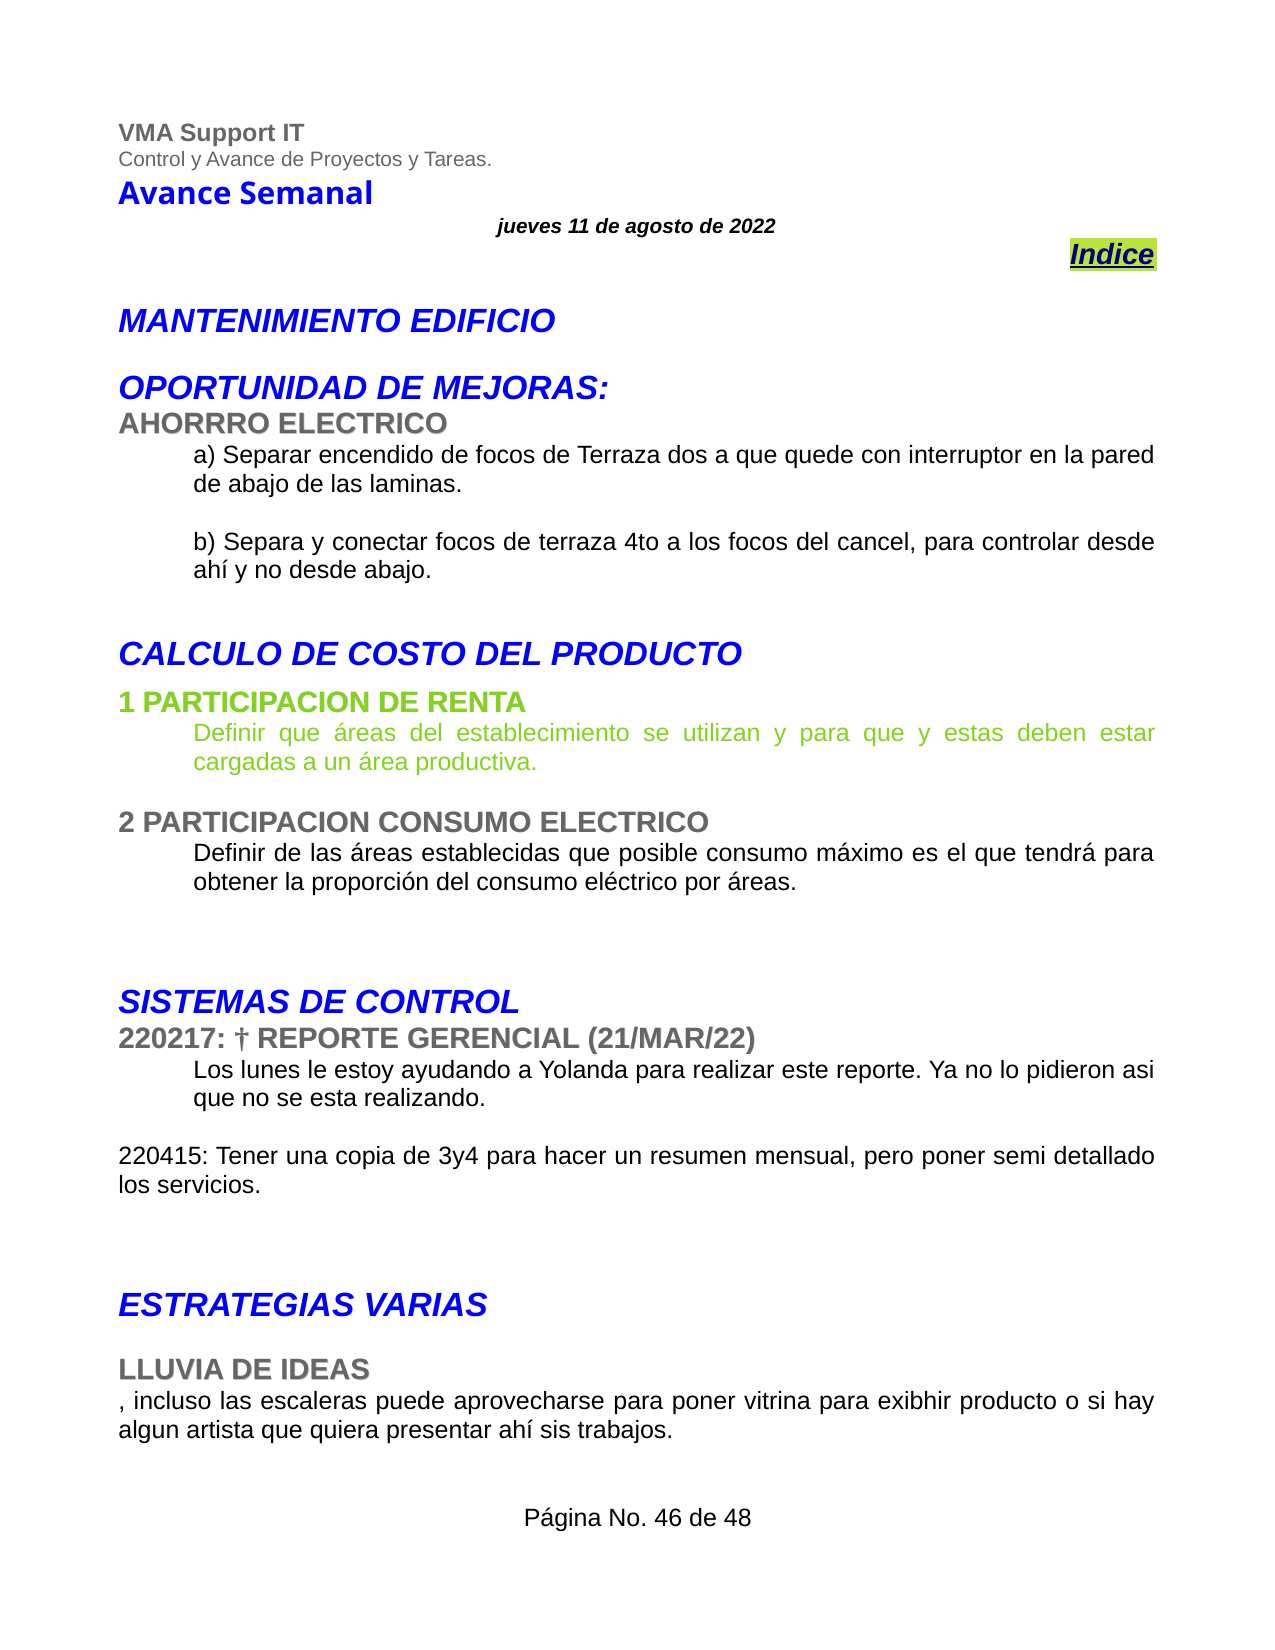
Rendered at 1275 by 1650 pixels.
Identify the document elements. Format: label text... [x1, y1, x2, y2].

subtitle CALCULO DE COSTO DEL PRODUCTO [118, 633, 1157, 672]
text Definir de las áreas establecidas que posible consumo máximo es el que tendrá para obtener la proporción del consumo eléctrico por áreas. [193, 838, 1157, 896]
text b) Separa y conectar focos de terraza 4to a los focos del cancel, para controlar desde ahí y no desde abajo. [193, 526, 1157, 584]
subtitle 220217: † REPORTE GERENCIAL (21/MAR/22) [118, 1021, 1157, 1055]
subtitle MANTENIMIENTO EDIFICIO [118, 300, 1157, 339]
subtitle OPORTUNIDAD DE MEJORAS: [118, 368, 1157, 406]
text Los lunes le estoy ayudando a Yolanda para realizar este reporte. Ya no lo pidieron asi que no se esta realizando. [193, 1055, 1157, 1112]
subtitle SISTEMAS DE CONTROL [118, 982, 1157, 1021]
subtitle AHORRRO ELECTRICO [118, 406, 1157, 440]
subtitle 1 PARTICIPACION DE RENTA [118, 685, 1157, 718]
text Definir que áreas del establecimiento se utilizan y para que y estas deben estar cargadas a un área productiva. [193, 718, 1157, 776]
text , incluso las escaleras puede aprovecharse para poner vitrina para exibhir producto o si hay algun artista que quiera presentar ahí sis trabajos. [118, 1386, 1157, 1443]
text a) Separar encendido de focos de Terraza dos a que quede con interruptor en la pared de abajo de las laminas. [193, 440, 1157, 498]
subtitle LLUVIA DE IDEAS [118, 1352, 1157, 1386]
subtitle ESTRATEGIAS VARIAS [118, 1285, 1157, 1323]
subtitle 2 PARTICIPACION CONSUMO ELECTRICO [118, 805, 1157, 838]
text 220415: Tener una copia de 3y4 para hacer un resumen mensual, pero poner semi detallado los servicios. [118, 1141, 1157, 1198]
